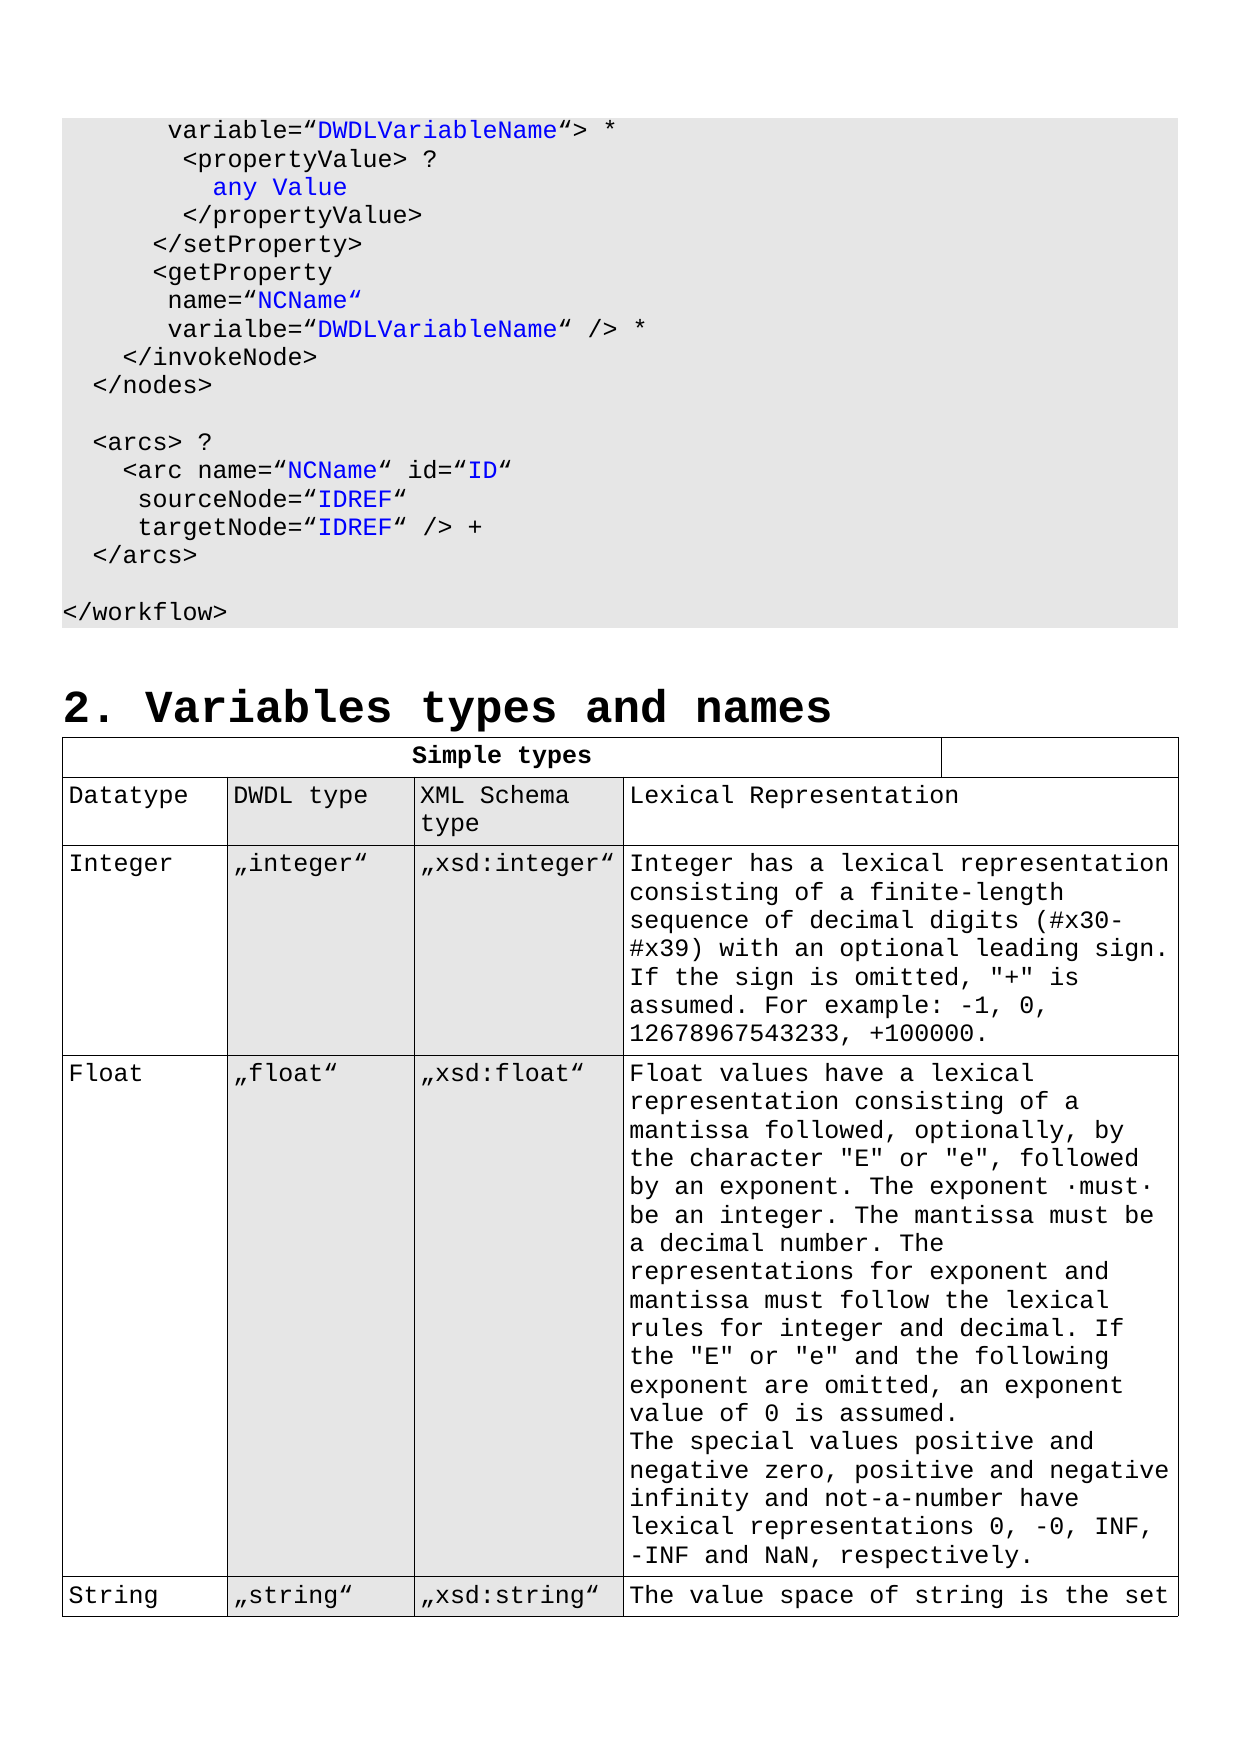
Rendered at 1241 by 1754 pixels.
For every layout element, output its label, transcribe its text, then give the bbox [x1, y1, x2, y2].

table_cell Float values have a lexical representation consisting of a mantissa followed, optionally, by the character "E" or "e", followed by an exponent. The exponent ·must· be an integer. The mantissa must be a decimal number. The representations for exponent and mantissa must follow the lexical rules for integer and decimal. If the "E" or "e" and the following exponent are omitted, an exponent value of 0 is assumed. The special values positive and negative zero, positive and negative infinity and not-a-number have lexical representations 0, -0, INF, -INF and NaN, respectively. [624, 1056, 1178, 1576]
table_cell DWDL type [228, 778, 414, 845]
text </arcs> [62, 543, 1178, 571]
table_cell The value space of string is the set [624, 1577, 1178, 1616]
text variable=“DWDLVariableName“> * [62, 118, 1178, 146]
text varialbe=“DWDLVariableName“ /> * [62, 316, 1178, 345]
table_cell „xsd:integer“ [415, 846, 623, 1055]
table_cell Lexical Representation [624, 778, 1178, 845]
text 2. Variables types and names [62, 685, 1178, 737]
text </propertyValue> [62, 203, 1178, 231]
text </setProperty> [62, 231, 1178, 260]
table_cell „float“ [228, 1056, 414, 1576]
table_cell „xsd:string“ [415, 1577, 623, 1616]
text <getProperty [62, 260, 1178, 288]
text </invokeNode> [62, 345, 1178, 373]
table_cell Datatype [63, 778, 227, 845]
text sourceNode=“IDREF“ [62, 486, 1178, 515]
table_cell Integer has a lexical representation consisting of a finite-length sequence of decimal digits (#x30-#x39) with an optional leading sign. If the sign is omitted, "+" is assumed. For example: -1, 0, 12678967543233, +100000. [624, 846, 1178, 1055]
table_cell „integer“ [228, 846, 414, 1055]
table_cell String [63, 1577, 227, 1616]
table_cell „string“ [228, 1577, 414, 1616]
text targetNode=“IDREF“ /> + [62, 515, 1178, 543]
text <arcs> ? [62, 430, 1178, 458]
table_cell „xsd:float“ [415, 1056, 623, 1576]
text </nodes> [62, 373, 1178, 401]
text </workflow> [62, 600, 1178, 628]
table_cell Float [63, 1056, 227, 1576]
text <propertyValue> ? [62, 146, 1178, 175]
table_header Simple types [63, 738, 941, 777]
text any Value [62, 175, 1178, 203]
table_cell Integer [63, 846, 227, 1055]
table_header [942, 738, 1178, 777]
table_cell XML Schema type [415, 778, 623, 845]
text name=“NCName“ [62, 288, 1178, 316]
text <arc name=“NCName“ id=“ID“ [62, 458, 1178, 486]
